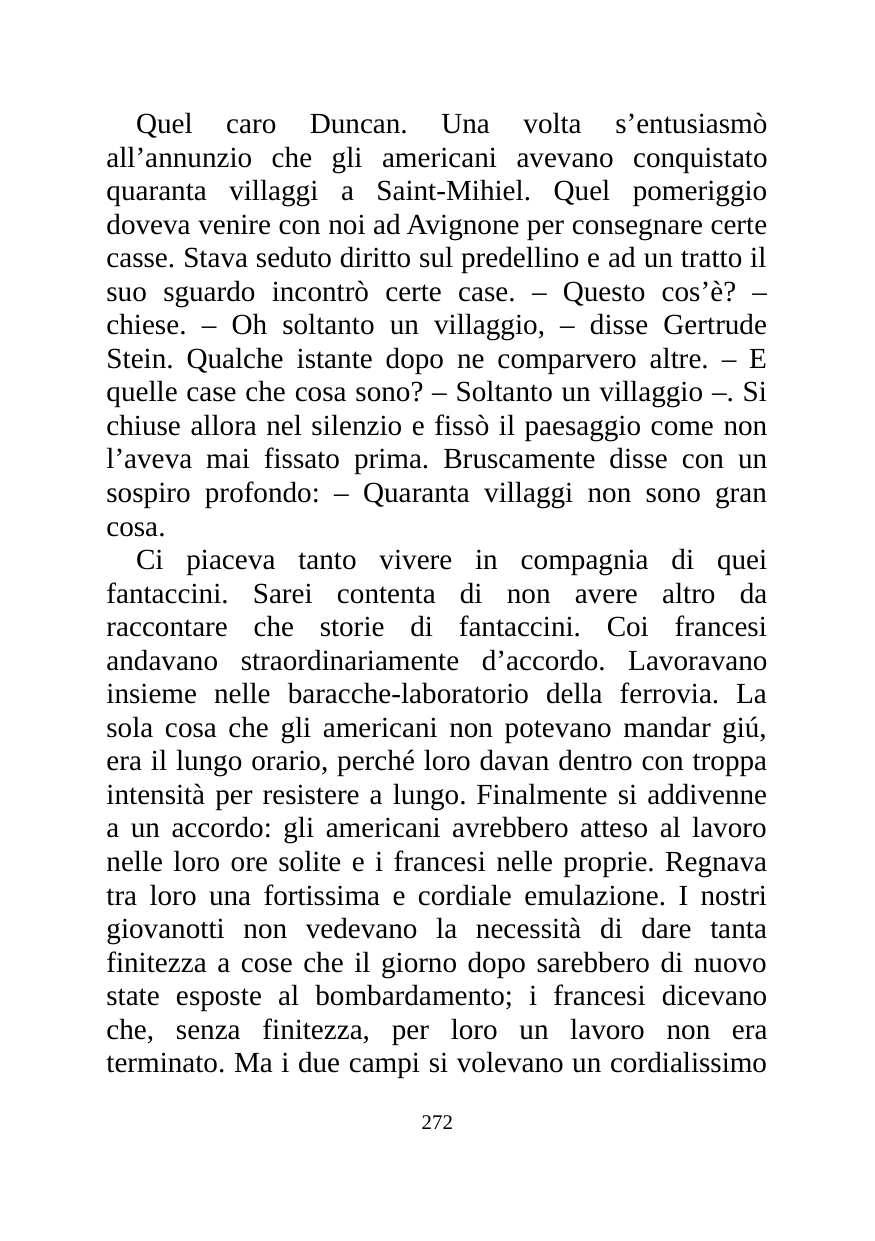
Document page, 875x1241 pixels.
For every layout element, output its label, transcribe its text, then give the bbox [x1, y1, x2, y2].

text Ci piaceva tanto vivere in compagnia di quei fantaccini. Sarei contenta di non avere altro da raccontare che storie di fantaccini. Coi francesi andavano straordinariamente d’accordo. Lavoravano insieme nelle baracche-laboratorio della ferrovia. La sola cosa che gli americani non potevano mandar giú, era il lungo orario, perché loro davan dentro con troppa intensità per resistere a lungo. Finalmente si addivenne a un accordo: gli americani avrebbero atteso al lavoro nelle loro ore solite e i francesi nelle proprie. Regnava tra loro una fortissima e cordiale emulazione. I nostri giovanotti non vedevano la necessità di dare tanta finitezza a cose che il giorno dopo sarebbero di nuovo state esposte al bombardamento; i francesi dicevano che, senza finitezza, per loro un lavoro non era terminato. Ma i due campi si volevano un cordialissimo [106, 542, 768, 1079]
text Quel caro Duncan. Una volta s’entusiasmò all’annunzio che gli americani avevano conquistato quaranta villaggi a Saint-Mihiel. Quel pomeriggio doveva venire con noi ad Avignone per consegnare certe casse. Stava seduto diritto sul predellino e ad un tratto il suo sguardo incontrò certe case. – Questo cos’è? – chiese. – Oh soltanto un villaggio, – disse Gertrude Stein. Qualche istante dopo ne comparvero altre. – E quelle case che cosa sono? – Soltanto un villaggio –. Si chiuse allora nel silenzio e fissò il paesaggio come non l’aveva mai fissato prima. Bruscamente disse con un sospiro profondo: – Quaranta villaggi non sono gran cosa. [106, 106, 768, 542]
